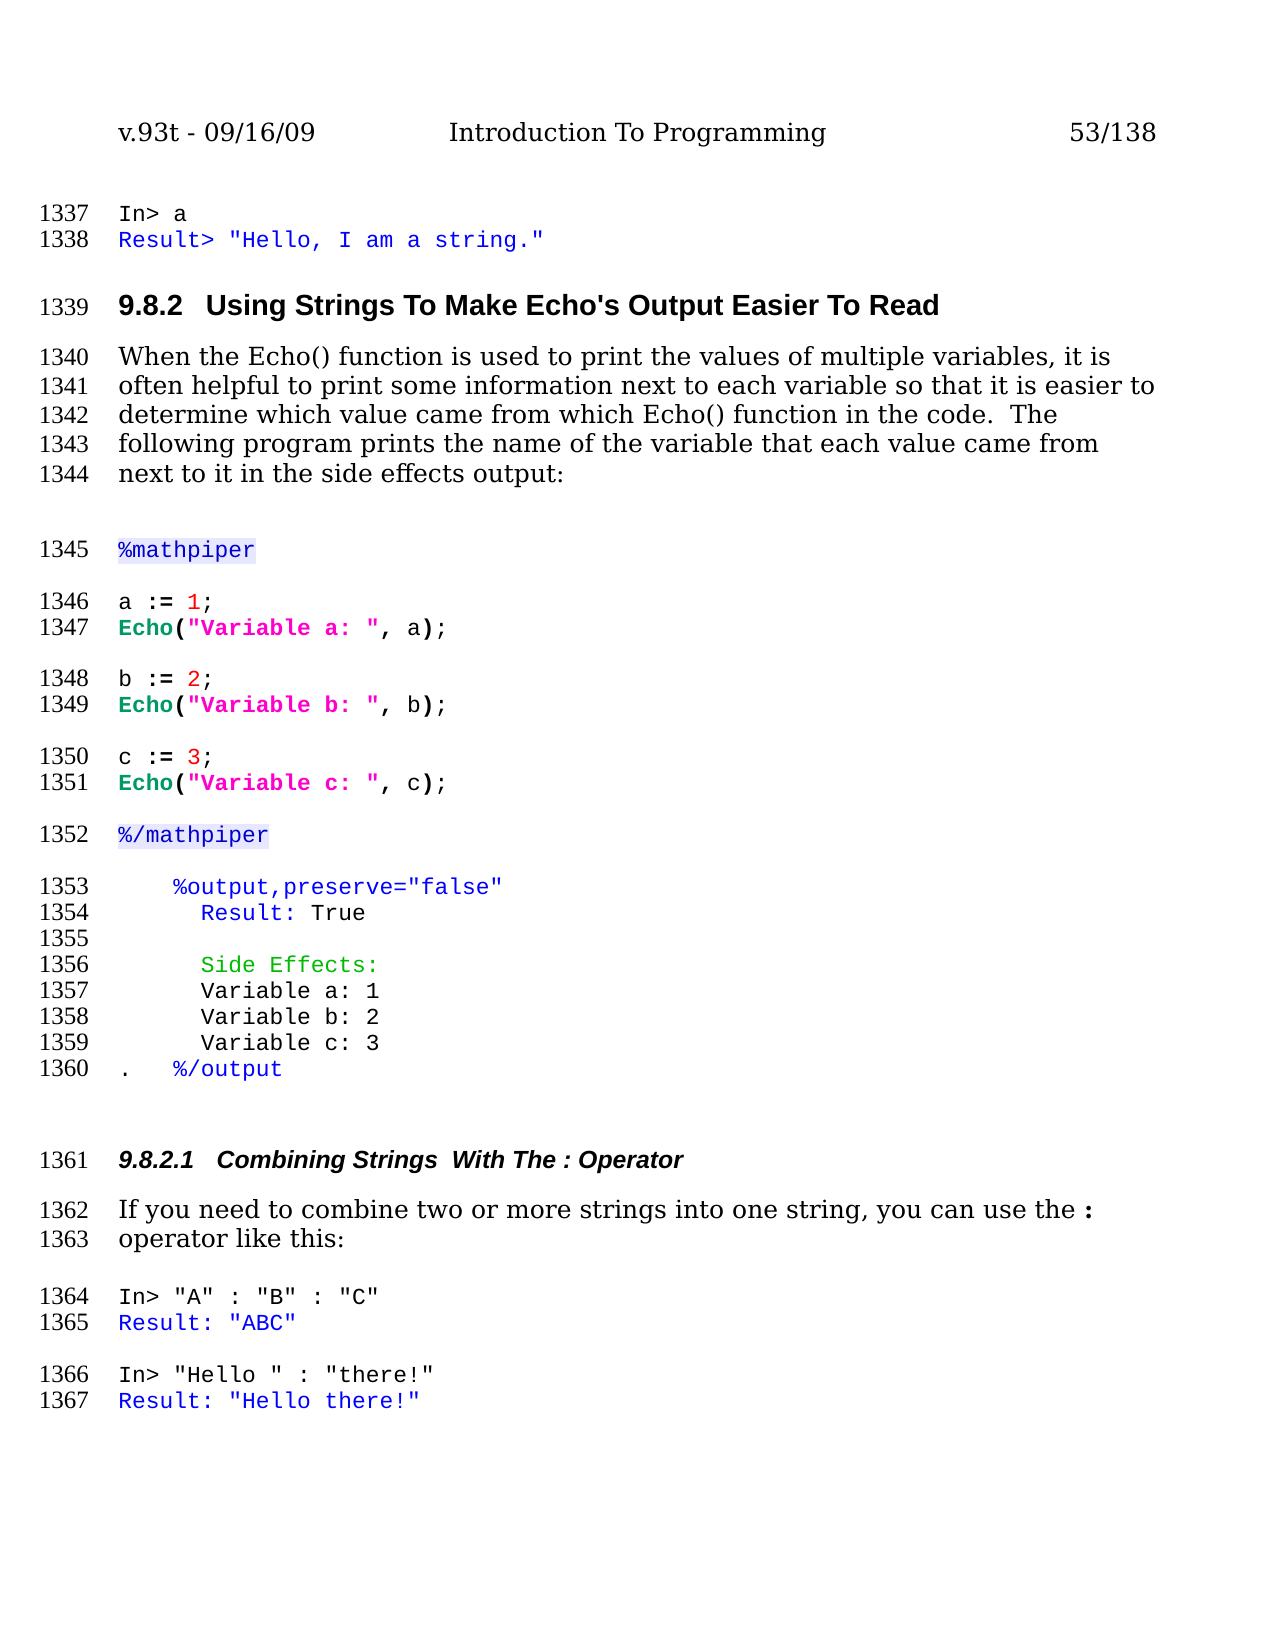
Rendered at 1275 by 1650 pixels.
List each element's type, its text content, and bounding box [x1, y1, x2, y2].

text In> "Hello " : "there!" [118, 1363, 1157, 1389]
text Echo("Variable a: ", a); [118, 616, 1157, 642]
subtitle Using Strings To Make Echo's Output Easier To Read [118, 288, 1157, 321]
text Variable b: 2 [118, 1005, 1157, 1031]
text Result: True [118, 901, 1157, 927]
text In> a [118, 203, 1157, 229]
text Side Effects: [118, 953, 1157, 979]
text If you need to combine two or more strings into one string, you can use the : operator like this: [118, 1195, 1157, 1253]
text Result: "ABC" [118, 1311, 1157, 1337]
text Result: "Hello there!" [118, 1389, 1157, 1415]
text Echo("Variable b: ", b); [118, 694, 1157, 720]
text Variable c: 3 [118, 1031, 1157, 1057]
text . %/output [118, 1057, 1157, 1083]
text b := 2; [118, 668, 1157, 694]
subtitle Combining Strings With The : Operator [118, 1145, 1157, 1174]
text %mathpiper [118, 538, 1157, 564]
text Echo("Variable c: ", c); [118, 772, 1157, 797]
text Variable a: 1 [118, 979, 1157, 1005]
text %/mathpiper [118, 823, 1157, 849]
text c := 3; [118, 746, 1157, 772]
text %output,preserve="false" [118, 875, 1157, 901]
text When the Echo() function is used to print the values of multiple variables, it is often helpful to print some information next to each variable so that it is easier to determine which value came from which Echo() function in the code. The following program prints the name of the variable that each value came from next to it in the side effects output: [118, 342, 1157, 488]
text a := 1; [118, 590, 1157, 616]
text Result> "Hello, I am a string." [118, 229, 1157, 254]
text In> "A" : "B" : "C" [118, 1285, 1157, 1311]
